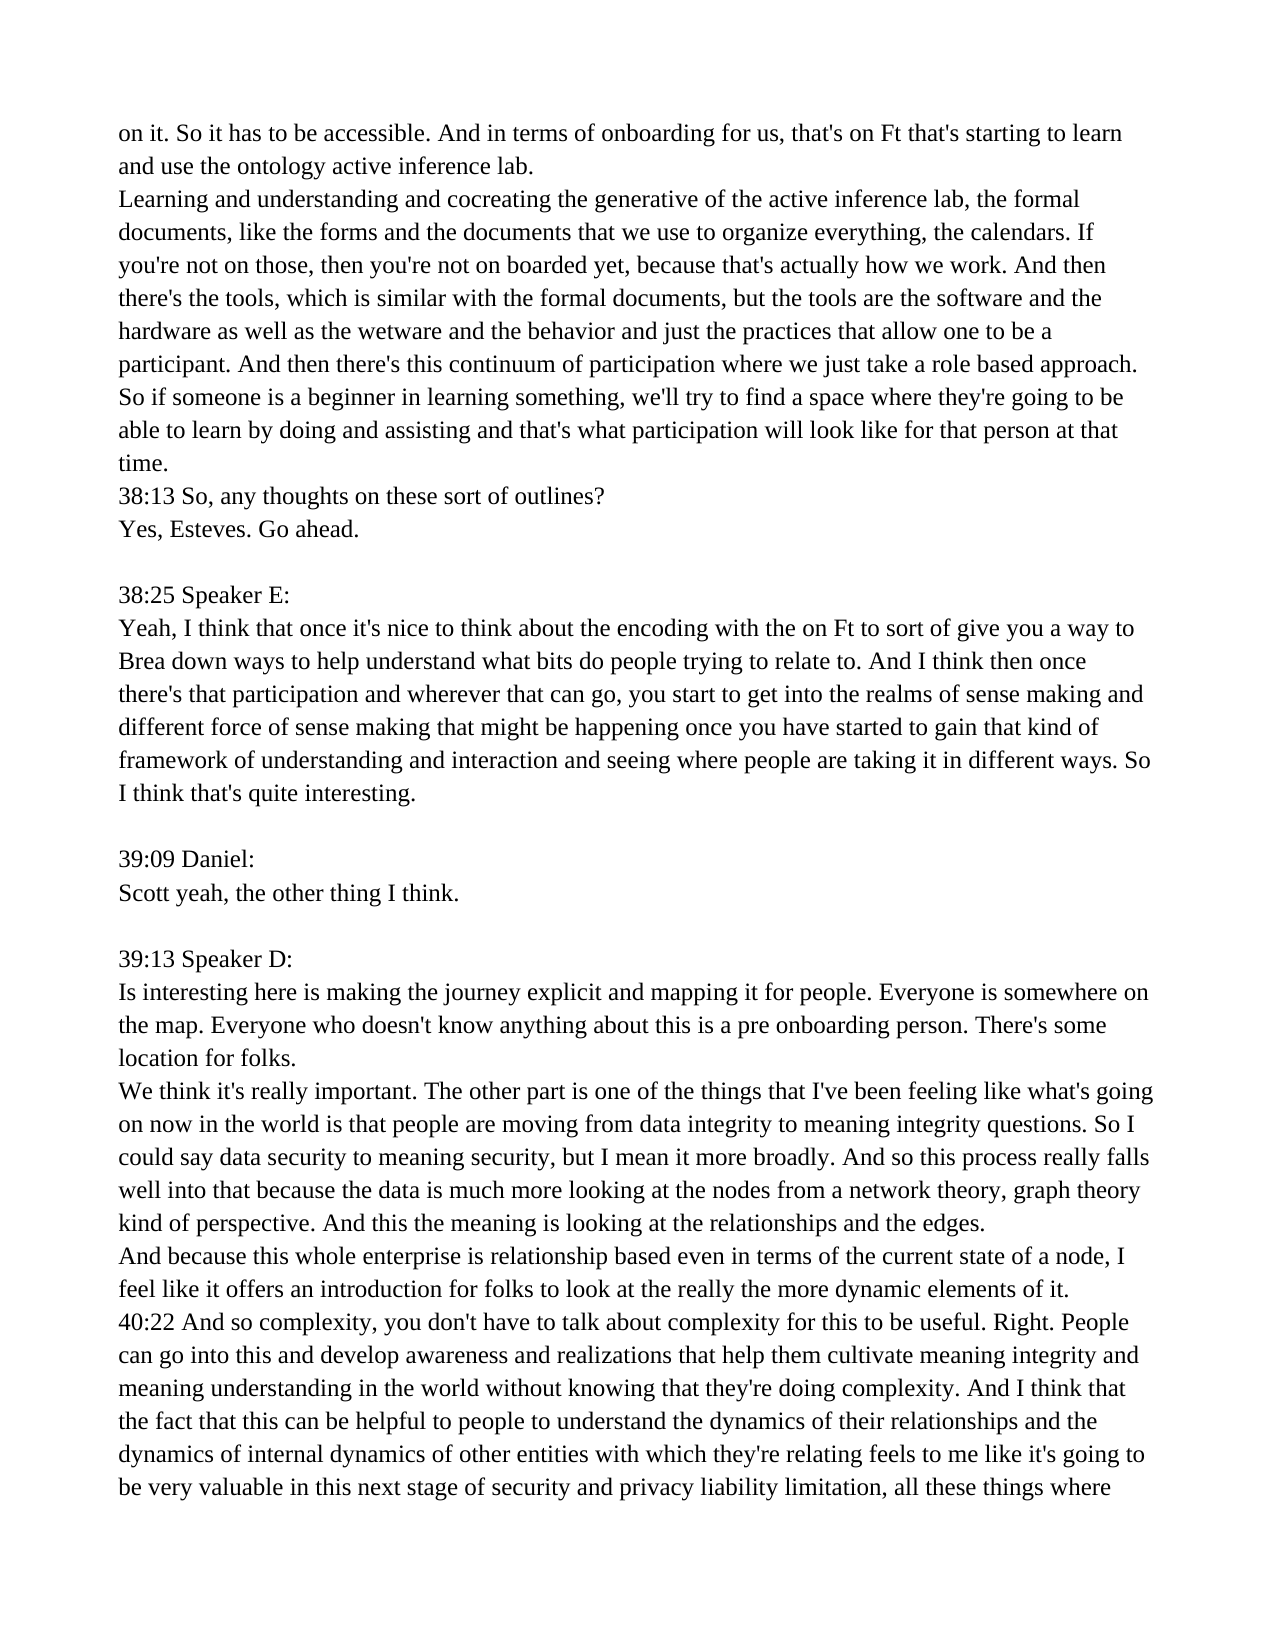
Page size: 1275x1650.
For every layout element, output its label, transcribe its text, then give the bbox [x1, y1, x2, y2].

text Yes, Esteves. Go ahead. [118, 514, 1157, 543]
text 39:09 Daniel: [118, 844, 1157, 873]
text 40:22 And so complexity, you don't have to talk about complexity for this to be useful. Right. People can go into this and develop awareness and realizations that help them cultivate meaning integrity and meaning understanding in the world without knowing that they're doing complexity. And I think that the fact that this can be helpful to people to understand the dynamics of their relationships and the dynamics of internal dynamics of other entities with which they're relating feels to me like it's going to be very valuable in this next stage of security and privacy liability limitation, all these things where [118, 1307, 1157, 1501]
text Is interesting here is making the journey explicit and mapping it for people. Everyone is somewhere on the map. Everyone who doesn't know anything about this is a pre onboarding person. There's some location for folks. [118, 977, 1157, 1071]
text 39:13 Speaker D: [118, 944, 1157, 972]
text on it. So it has to be accessible. And in terms of onboarding for us, that's on Ft that's starting to learn and use the ontology active inference lab. [118, 118, 1157, 180]
text Yeah, I think that once it's nice to think about the encoding with the on Ft to sort of give you a way to Brea down ways to help understand what bits do people trying to relate to. And I think then once there's that participation and wherever that can go, you start to get into the realms of sense making and different force of sense making that might be happening once you have started to gain that kind of framework of understanding and interaction and seeing where people are taking it in different ways. So I think that's quite interesting. [118, 613, 1157, 807]
text Learning and understanding and cocreating the generative of the active inference lab, the formal documents, like the forms and the documents that we use to organize everything, the calendars. If you're not on those, then you're not on boarded yet, because that's actually how we work. And then there's the tools, which is similar with the formal documents, but the tools are the software and the hardware as well as the wetware and the behavior and just the practices that allow one to be a participant. And then there's this continuum of participation where we just take a role based approach. So if someone is a beginner in learning something, we'll try to find a space where they're going to be able to learn by doing and assisting and that's what participation will look like for that person at that time. [118, 184, 1157, 477]
text 38:13 So, any thoughts on these sort of outlines? [118, 481, 1157, 510]
text Scott yeah, the other thing I think. [118, 878, 1157, 906]
text And because this whole enterprise is relationship based even in terms of the current state of a node, I feel like it offers an introduction for folks to look at the really the more dynamic elements of it. [118, 1241, 1157, 1303]
text 38:25 Speaker E: [118, 580, 1157, 609]
text We think it's really important. The other part is one of the things that I've been feeling like what's going on now in the world is that people are moving from data integrity to meaning integrity questions. So I could say data security to meaning security, but I mean it more broadly. And so this process really falls well into that because the data is much more looking at the nodes from a network theory, graph theory kind of perspective. And this the meaning is looking at the relationships and the edges. [118, 1076, 1157, 1237]
